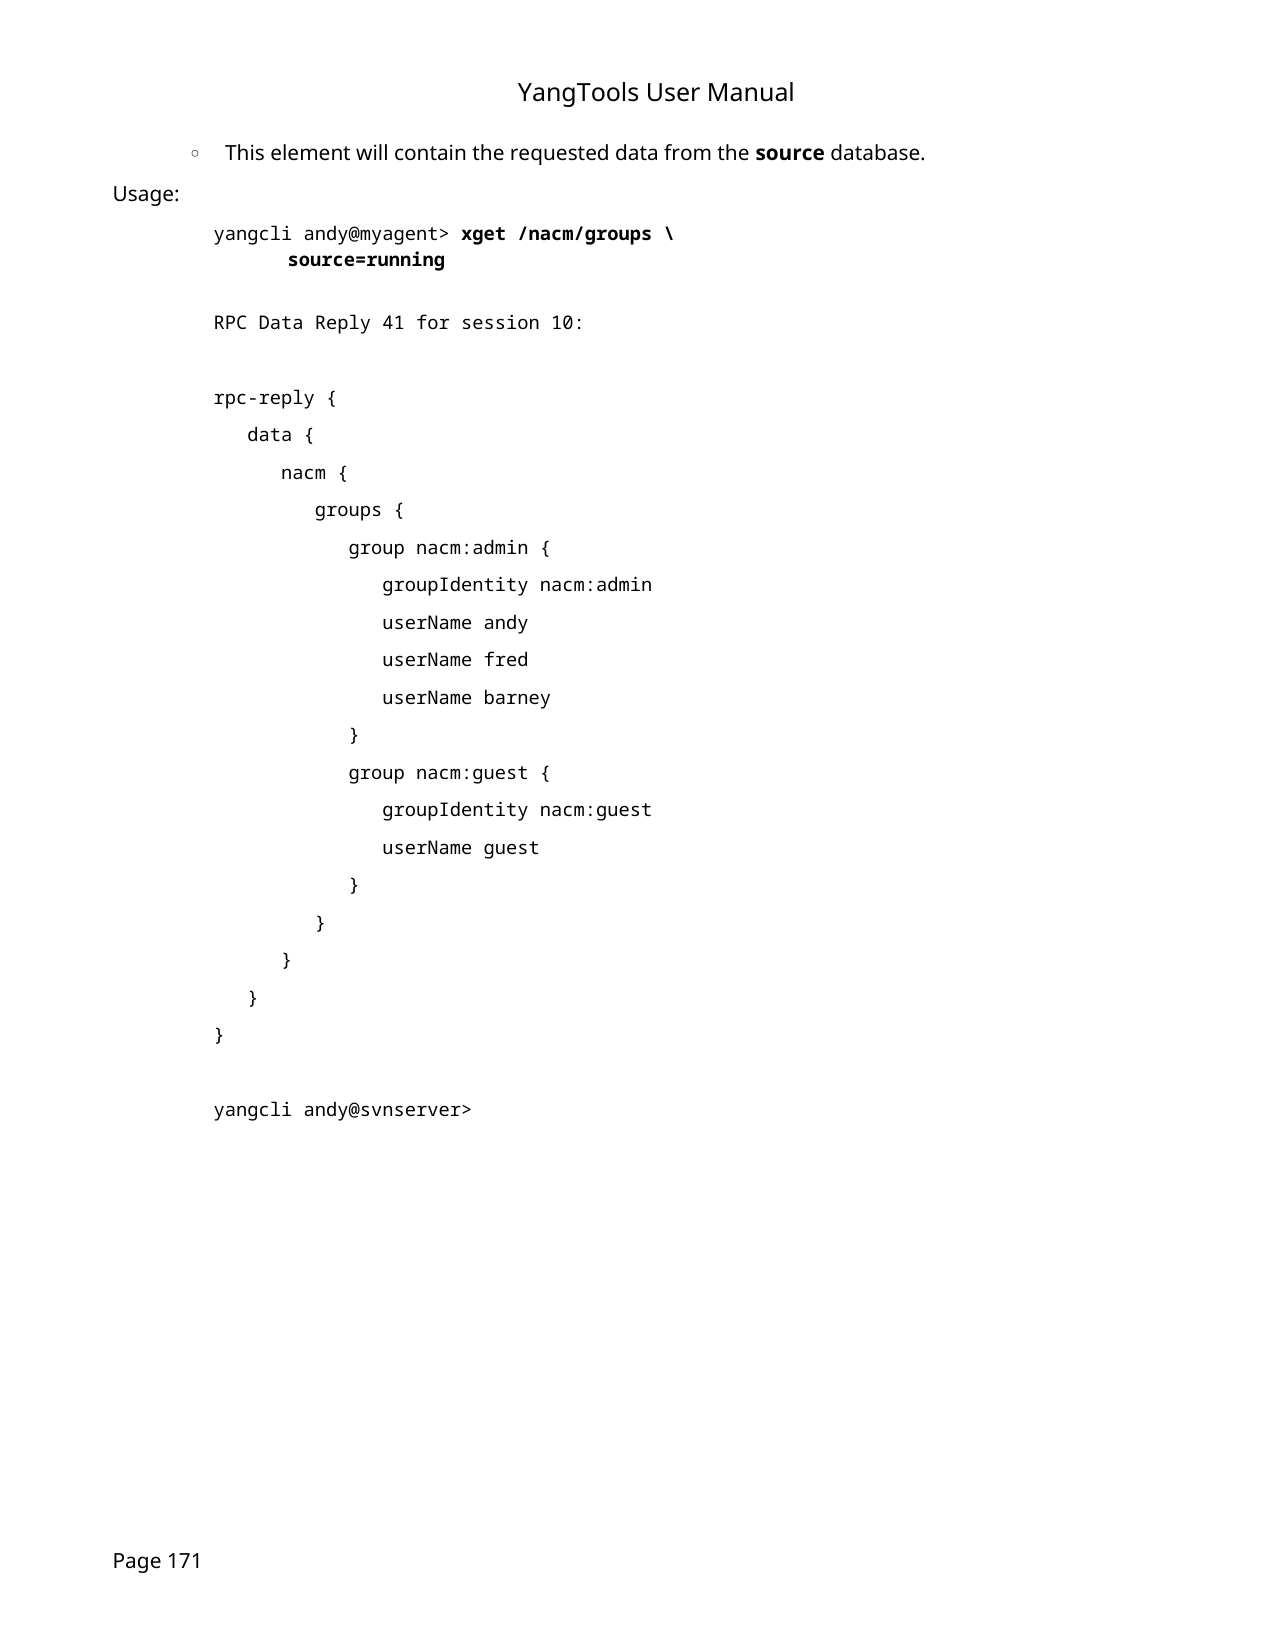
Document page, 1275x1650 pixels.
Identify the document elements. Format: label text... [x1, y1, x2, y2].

text nacm { [139, 459, 1200, 484]
text } [139, 1021, 1200, 1047]
text yangcli andy@myagent> xget /nacm/groups \ source=running [139, 220, 1200, 297]
text group nacm:admin { [139, 534, 1200, 559]
text } [139, 946, 1200, 972]
text userName fred [139, 646, 1200, 672]
text } [139, 721, 1200, 747]
text userName andy [139, 609, 1200, 634]
text groupIdentity nacm:admin [139, 571, 1200, 597]
text Usage: [112, 179, 1200, 208]
text yangcli andy@svnserver> [139, 1096, 1200, 1122]
text } [139, 984, 1200, 1009]
text userName barney [139, 684, 1200, 709]
text userName guest [139, 834, 1200, 859]
text RPC Data Reply 41 for session 10: [139, 309, 1200, 334]
text rpc-reply { [139, 384, 1200, 409]
list This element will contain the requested data from the source database. [187, 138, 1200, 167]
text data { [139, 421, 1200, 447]
text groups { [139, 496, 1200, 522]
text } [139, 871, 1200, 897]
text groupIdentity nacm:guest [139, 796, 1200, 822]
text group nacm:guest { [139, 759, 1200, 784]
text } [139, 909, 1200, 934]
